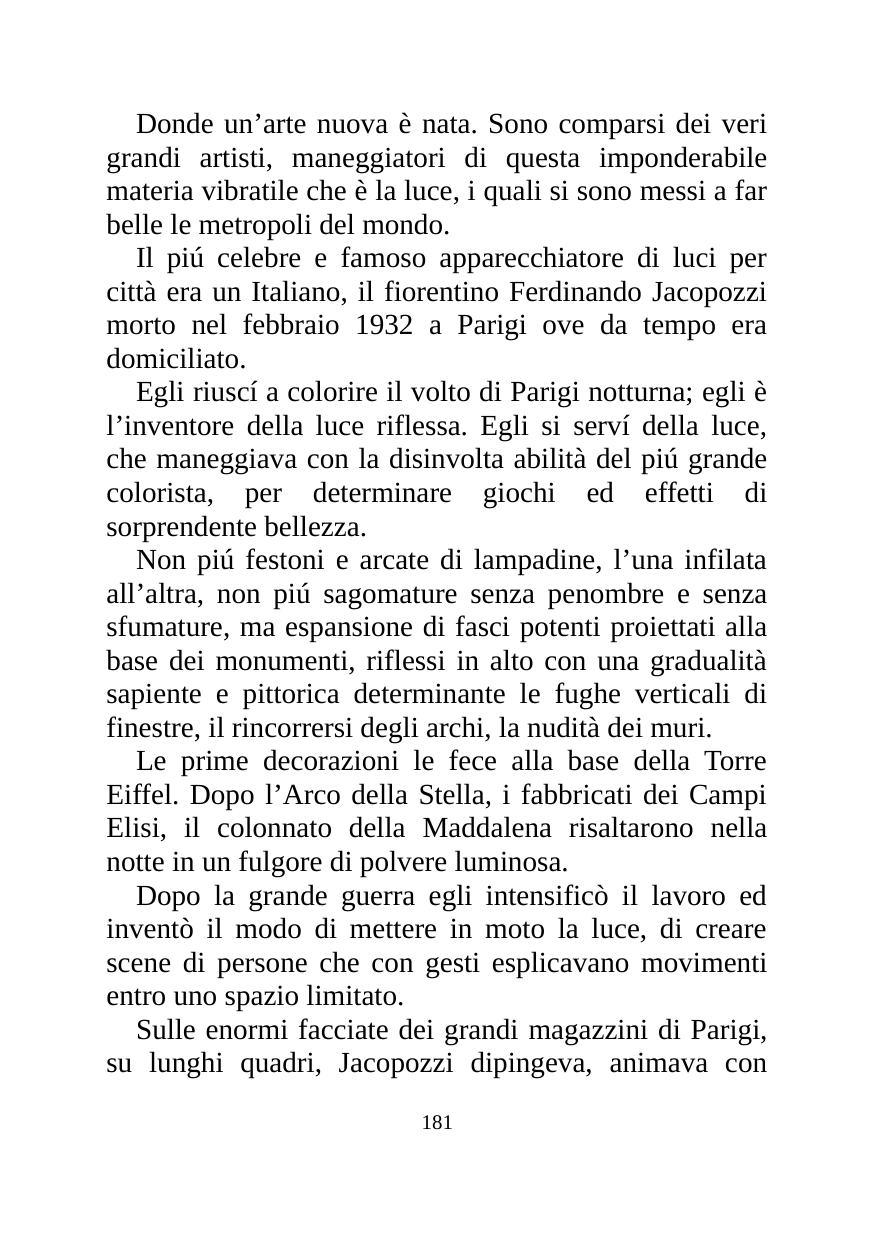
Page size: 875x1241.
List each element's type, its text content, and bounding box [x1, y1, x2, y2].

text Egli riuscí a colorire il volto di Parigi notturna; egli è l’inventore della luce riflessa. Egli si serví della luce, che maneggiava con la disinvolta abilità del piú grande colorista, per determinare giochi ed effetti di sorprendente bellezza. [106, 374, 768, 542]
text Donde un’arte nuova è nata. Sono comparsi dei veri grandi artisti, maneggiatori di questa imponderabile materia vibratile che è la luce, i quali si sono messi a far belle le metropoli del mondo. [106, 106, 768, 240]
text Dopo la grande guerra egli intensificò il lavoro ed inventò il modo di mettere in moto la luce, di creare scene di persone che con gesti esplicavano movimenti entro uno spazio limitato. [106, 878, 768, 1012]
text Non piú festoni e arcate di lampadine, l’una infilata all’altra, non piú sagomature senza penombre e senza sfumature, ma espansione di fasci potenti proiettati alla base dei monumenti, riflessi in alto con una gradualità sapiente e pittorica determinante le fughe verticali di finestre, il rincorrersi degli archi, la nudità dei muri. [106, 542, 768, 743]
text Sulle enormi facciate dei grandi magazzini di Parigi, su lunghi quadri, Jacopozzi dipingeva, animava con [106, 1012, 768, 1079]
text Le prime decorazioni le fece alla base della Torre Eiffel. Dopo l’Arco della Stella, i fabbricati dei Campi Elisi, il colonnato della Maddalena risaltarono nella notte in un fulgore di polvere luminosa. [106, 743, 768, 878]
text Il piú celebre e famoso apparecchiatore di luci per città era un Italiano, il fiorentino Ferdinando Jacopozzi morto nel febbraio 1932 a Parigi ove da tempo era domiciliato. [106, 240, 768, 374]
